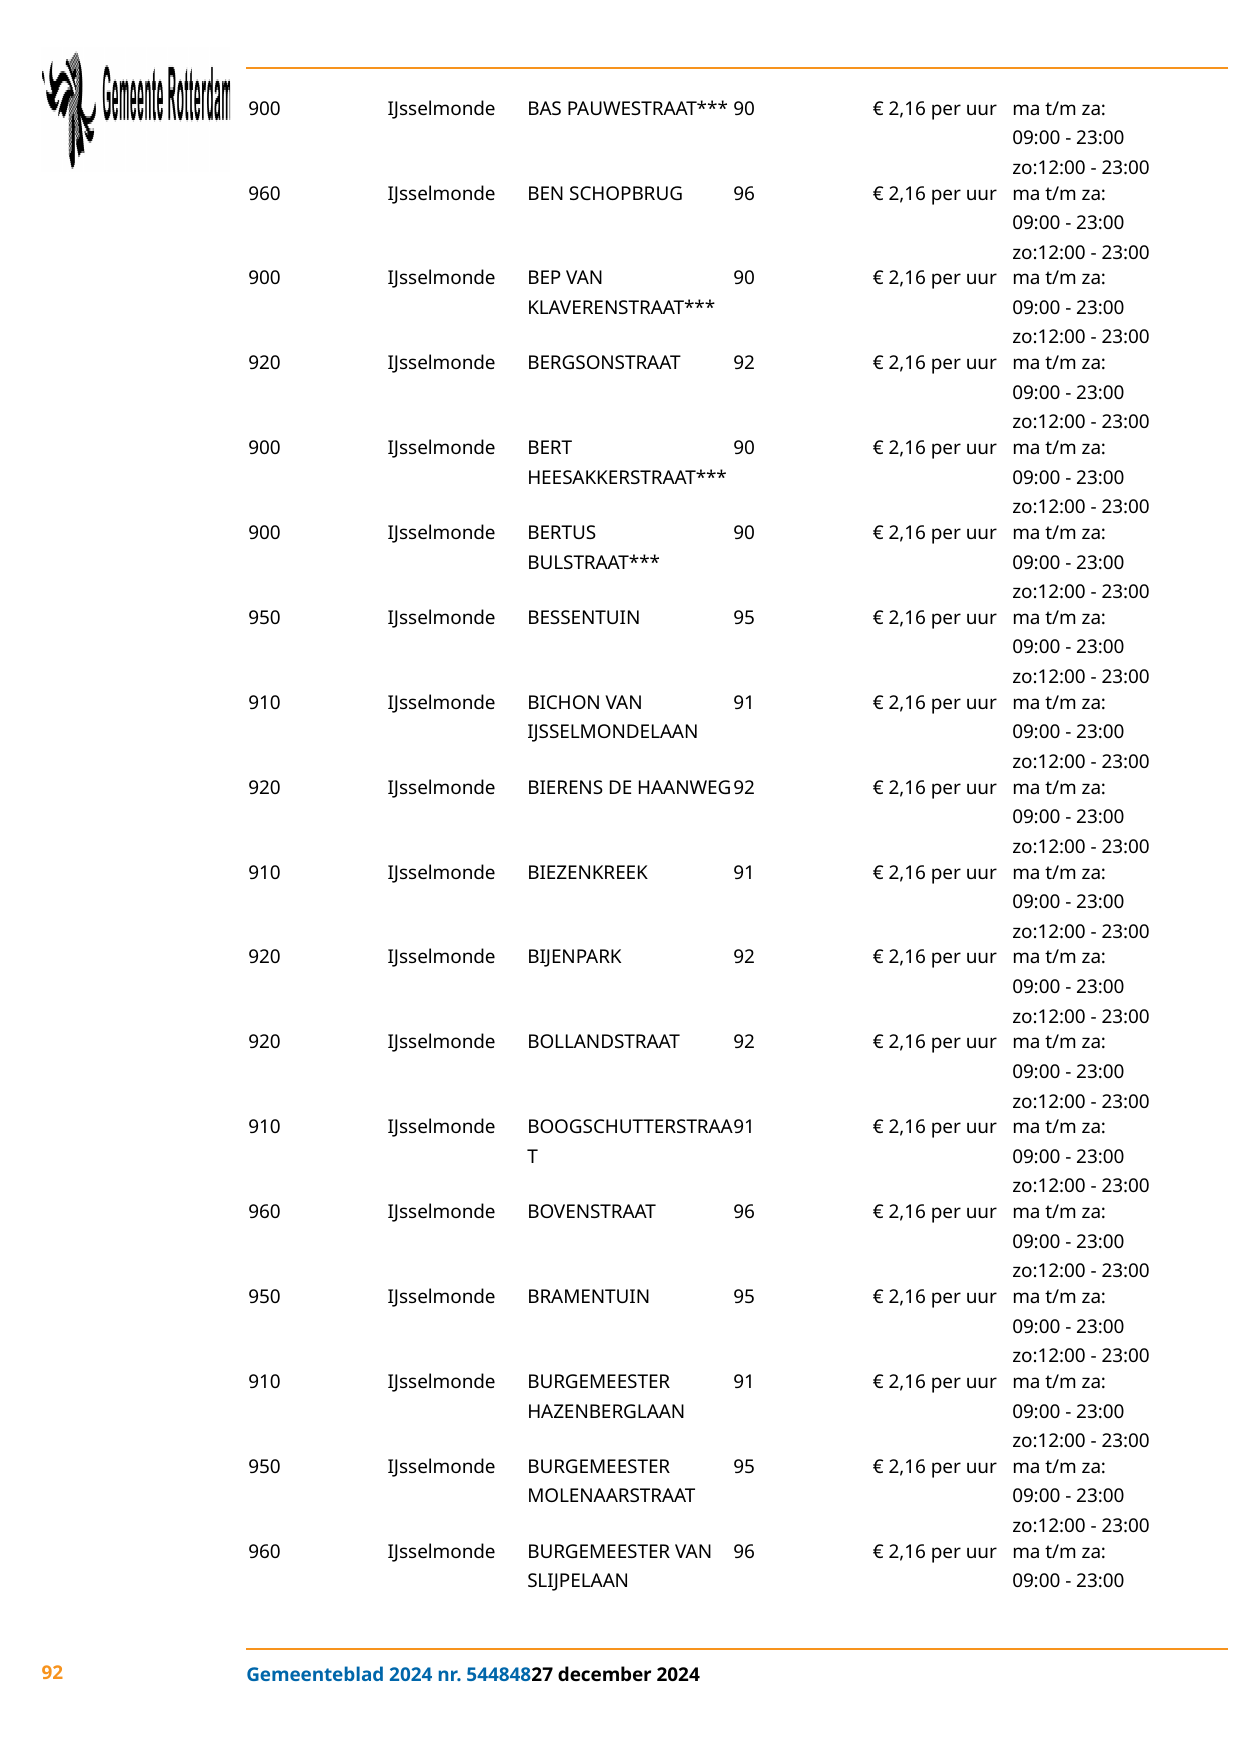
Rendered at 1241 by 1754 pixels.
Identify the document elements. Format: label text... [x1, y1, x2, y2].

table_cell ma t/m za: 09:00 - 23:00 zo:12:00 - 23:00 [1012, 859, 1152, 944]
table_cell ma t/m za: 09:00 - 23:00 zo:12:00 - 23:00 [1012, 604, 1152, 689]
table_cell € 2,16 per uur [873, 774, 1012, 859]
table_cell BRAMENTUIN [527, 1283, 733, 1368]
table_cell IJsselmonde [388, 859, 527, 944]
table_cell ma t/m za: 09:00 - 23:00 zo:12:00 - 23:00 [1012, 1453, 1152, 1538]
table_cell 900 [248, 519, 387, 604]
table_cell IJsselmonde [388, 944, 527, 1029]
table_cell IJsselmonde [388, 1029, 527, 1113]
table_cell 91 [733, 859, 873, 944]
table_cell € 2,16 per uur [873, 1199, 1012, 1283]
table_cell BAS PAUWESTRAAT*** [527, 95, 733, 180]
table_cell BERGSONSTRAAT [527, 350, 733, 434]
table_cell € 2,16 per uur [873, 265, 1012, 349]
table_cell 900 [248, 434, 387, 519]
table_cell ma t/m za: 09:00 - 23:00 zo:12:00 - 23:00 [1012, 1199, 1152, 1283]
table_cell 96 [733, 1538, 873, 1593]
table_cell 91 [733, 1368, 873, 1453]
table_cell BEP VAN KLAVERENSTRAAT*** [527, 265, 733, 349]
table_cell BIJENPARK [527, 944, 733, 1029]
table_cell ma t/m za: 09:00 - 23:00 zo:12:00 - 23:00 [1012, 350, 1152, 434]
table_cell 90 [733, 265, 873, 349]
table_cell ma t/m za: 09:00 - 23:00 zo:12:00 - 23:00 [1012, 1029, 1152, 1113]
table_cell 950 [248, 604, 387, 689]
table_cell 920 [248, 1029, 387, 1113]
table_cell 900 [248, 95, 387, 180]
table_cell 960 [248, 180, 387, 264]
table_cell 90 [733, 95, 873, 180]
table_cell € 2,16 per uur [873, 350, 1012, 434]
table_cell IJsselmonde [388, 434, 527, 519]
table_cell 910 [248, 1114, 387, 1198]
table_cell 950 [248, 1283, 387, 1368]
table_cell 92 [733, 350, 873, 434]
table_cell BOOGSCHUTTERSTRAAT [527, 1114, 733, 1198]
table_cell 900 [248, 265, 387, 349]
table_cell ma t/m za: 09:00 - 23:00 zo:12:00 - 23:00 [1012, 1283, 1152, 1368]
picture [41, 47, 231, 172]
table_cell 92 [733, 1029, 873, 1113]
table_cell 90 [733, 434, 873, 519]
table_cell BERT HEESAKKERSTRAAT*** [527, 434, 733, 519]
table_cell 920 [248, 774, 387, 859]
table_cell BURGEMEESTER HAZENBERGLAAN [527, 1368, 733, 1453]
table_cell IJsselmonde [388, 519, 527, 604]
table_cell ma t/m za: 09:00 - 23:00 zo:12:00 - 23:00 [1012, 434, 1152, 519]
table_cell ma t/m za: 09:00 - 23:00 zo:12:00 - 23:00 [1012, 95, 1152, 180]
table_cell ma t/m za: 09:00 - 23:00 zo:12:00 - 23:00 [1012, 944, 1152, 1029]
table_cell 960 [248, 1538, 387, 1593]
table_cell BURGEMEESTER VAN SLIJPELAAN [527, 1538, 733, 1593]
table_cell BOLLANDSTRAAT [527, 1029, 733, 1113]
table_cell 96 [733, 1199, 873, 1283]
table_cell BESSENTUIN [527, 604, 733, 689]
table_cell BIERENS DE HAANWEG [527, 774, 733, 859]
table_cell 90 [733, 519, 873, 604]
table_cell IJsselmonde [388, 1283, 527, 1368]
table_cell € 2,16 per uur [873, 1368, 1012, 1453]
table_cell BEN SCHOPBRUG [527, 180, 733, 264]
table_cell 950 [248, 1453, 387, 1538]
table_cell € 2,16 per uur [873, 859, 1012, 944]
table_cell BICHON VAN IJSSELMONDELAAN [527, 689, 733, 774]
table_cell ma t/m za: 09:00 - 23:00 zo:12:00 - 23:00 [1012, 519, 1152, 604]
table_cell IJsselmonde [388, 604, 527, 689]
table_cell IJsselmonde [388, 1538, 527, 1593]
table_cell 92 [733, 944, 873, 1029]
table_cell 91 [733, 689, 873, 774]
table_cell ma t/m za: 09:00 - 23:00 zo:12:00 - 23:00 [1012, 1114, 1152, 1198]
table_cell € 2,16 per uur [873, 1283, 1012, 1368]
table_cell IJsselmonde [388, 350, 527, 434]
table_cell 910 [248, 689, 387, 774]
table_cell ma t/m za: 09:00 - 23:00 [1012, 1538, 1152, 1593]
table_cell IJsselmonde [388, 1453, 527, 1538]
table_cell 910 [248, 859, 387, 944]
table_cell ma t/m za: 09:00 - 23:00 zo:12:00 - 23:00 [1012, 689, 1152, 774]
table_cell BERTUS BULSTRAAT*** [527, 519, 733, 604]
table_cell IJsselmonde [388, 689, 527, 774]
table_cell 91 [733, 1114, 873, 1198]
table_cell ma t/m za: 09:00 - 23:00 zo:12:00 - 23:00 [1012, 1368, 1152, 1453]
table_cell IJsselmonde [388, 1114, 527, 1198]
table_cell 95 [733, 1283, 873, 1368]
table_cell BURGEMEESTER MOLENAARSTRAAT [527, 1453, 733, 1538]
table_cell ma t/m za: 09:00 - 23:00 zo:12:00 - 23:00 [1012, 180, 1152, 264]
table_cell € 2,16 per uur [873, 180, 1012, 264]
table_cell 920 [248, 350, 387, 434]
table_cell € 2,16 per uur [873, 1453, 1012, 1538]
table_cell BIEZENKREEK [527, 859, 733, 944]
table_cell IJsselmonde [388, 1368, 527, 1453]
table_cell € 2,16 per uur [873, 1029, 1012, 1113]
table_cell € 2,16 per uur [873, 1538, 1012, 1593]
table_cell 960 [248, 1199, 387, 1283]
table_cell € 2,16 per uur [873, 434, 1012, 519]
table_cell € 2,16 per uur [873, 604, 1012, 689]
table_cell IJsselmonde [388, 180, 527, 264]
table_cell 92 [733, 774, 873, 859]
table_cell IJsselmonde [388, 95, 527, 180]
table_cell € 2,16 per uur [873, 689, 1012, 774]
table_cell € 2,16 per uur [873, 519, 1012, 604]
table_cell € 2,16 per uur [873, 1114, 1012, 1198]
table_cell 95 [733, 604, 873, 689]
table_cell ma t/m za: 09:00 - 23:00 zo:12:00 - 23:00 [1012, 265, 1152, 349]
table_cell € 2,16 per uur [873, 95, 1012, 180]
table_cell IJsselmonde [388, 774, 527, 859]
table_cell 96 [733, 180, 873, 264]
table_cell ma t/m za: 09:00 - 23:00 zo:12:00 - 23:00 [1012, 774, 1152, 859]
table_cell 920 [248, 944, 387, 1029]
table_cell 910 [248, 1368, 387, 1453]
table_cell IJsselmonde [388, 265, 527, 349]
table_cell 95 [733, 1453, 873, 1538]
table_cell IJsselmonde [388, 1199, 527, 1283]
table_cell € 2,16 per uur [873, 944, 1012, 1029]
table_cell BOVENSTRAAT [527, 1199, 733, 1283]
